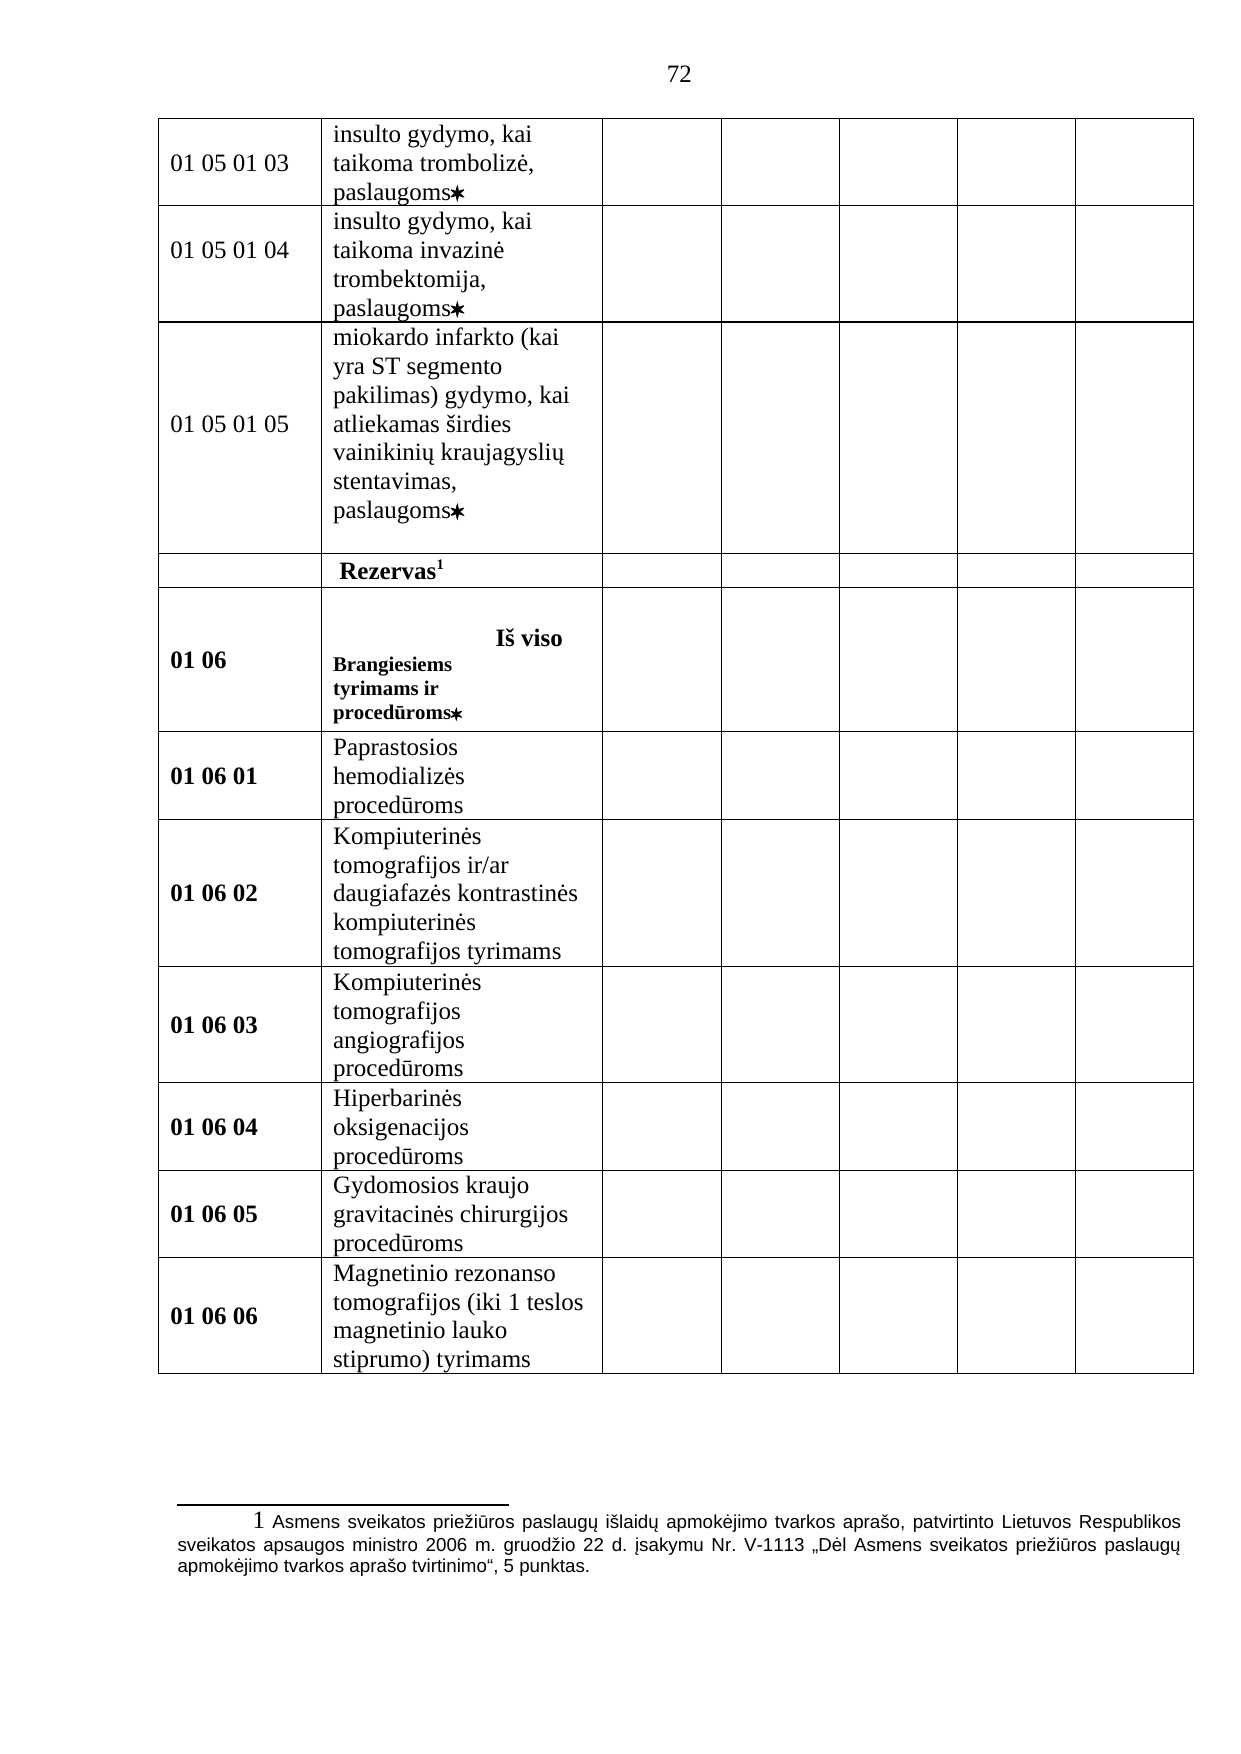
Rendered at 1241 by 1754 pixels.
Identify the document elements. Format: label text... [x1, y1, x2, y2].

table_cell [840, 119, 957, 205]
table_cell 01 05 01 04 [159, 206, 321, 321]
table_cell [722, 1258, 839, 1373]
table_cell [603, 1171, 721, 1257]
table_cell Rezervas [322, 554, 602, 587]
table_cell [722, 119, 839, 205]
table_cell Magnetinio rezonanso tomografijos (iki 1 teslos magnetinio lauko stiprumo) tyrimams [322, 1258, 602, 1373]
table_cell [840, 967, 957, 1082]
table_cell [958, 206, 1075, 321]
table_cell [958, 967, 1075, 1082]
table_cell [603, 732, 721, 818]
table_cell [840, 732, 957, 818]
table_cell [722, 588, 839, 731]
table_cell [722, 206, 839, 321]
table_cell [840, 1258, 957, 1373]
table_cell [1076, 967, 1193, 1082]
table_cell [1076, 1083, 1193, 1169]
table_cell [1076, 820, 1193, 966]
table_cell [1076, 588, 1193, 731]
table_cell [958, 820, 1075, 966]
table_cell [840, 1171, 957, 1257]
table_cell [603, 967, 721, 1082]
table_cell [840, 554, 957, 587]
table_cell [958, 732, 1075, 818]
table_cell [958, 1171, 1075, 1257]
table_cell [958, 588, 1075, 731]
table_cell [722, 820, 839, 966]
table_cell [958, 554, 1075, 587]
table_cell insulto gydymo, kai taikoma invazinė trombektomija, paslaugoms [322, 206, 602, 321]
table_cell [958, 119, 1075, 205]
table_cell Gydomosios kraujo gravitacinės chirurgijos procedūroms [322, 1171, 602, 1257]
table_cell Hiperbarinės oksigenacijos procedūroms [322, 1083, 602, 1169]
table_cell [603, 1258, 721, 1373]
table_cell [958, 323, 1075, 552]
table_cell [1076, 1171, 1193, 1257]
table_cell Paprastosios hemodializės procedūroms [322, 732, 602, 818]
table_cell 01 06 04 [159, 1083, 321, 1169]
table_cell [603, 820, 721, 966]
table_cell [840, 1083, 957, 1169]
table_cell insulto gydymo, kai taikoma trombolizė, paslaugoms [322, 119, 602, 205]
table_cell 01 06 06 [159, 1258, 321, 1373]
table_cell miokardo infarkto (kai yra ST segmento pakilimas) gydymo, kai atliekamas širdies vainikinių kraujagyslių stentavimas, paslaugoms [322, 323, 602, 552]
table_cell [840, 588, 957, 731]
table_cell Kompiuterinės tomografijos angiografijos procedūroms [322, 967, 602, 1082]
table_cell [159, 554, 321, 587]
table_cell [603, 119, 721, 205]
table_cell [722, 1171, 839, 1257]
table_cell [603, 554, 721, 587]
table_cell [1076, 119, 1193, 205]
table_cell [1076, 554, 1193, 587]
table_cell [722, 323, 839, 552]
table_cell [958, 1083, 1075, 1169]
table_cell [603, 323, 721, 552]
table_cell [1076, 732, 1193, 818]
table_cell [958, 1258, 1075, 1373]
table_cell 01 06 05 [159, 1171, 321, 1257]
table_cell 01 06 02 [159, 820, 321, 966]
table_cell 01 06 01 [159, 732, 321, 818]
table_cell [1076, 206, 1193, 321]
table_cell [603, 588, 721, 731]
table_cell [1076, 1258, 1193, 1373]
table_cell [603, 1083, 721, 1169]
table_cell 01 05 01 05 [159, 323, 321, 552]
table_cell 01 06 [159, 588, 321, 731]
table_cell Kompiuterinės tomografijos ir/ar daugiafazės kontrastinės kompiuterinės tomografijos tyrimams [322, 820, 602, 966]
table_cell [722, 554, 839, 587]
table_cell 01 05 01 03 [159, 119, 321, 205]
table_cell [722, 1083, 839, 1169]
table_cell Iš viso Brangiesiems tyrimams ir procedūroms [322, 588, 602, 731]
table_cell [840, 820, 957, 966]
table_cell [840, 206, 957, 321]
table_cell [840, 323, 957, 552]
table_cell [603, 206, 721, 321]
table_cell [722, 967, 839, 1082]
table_cell 01 06 03 [159, 967, 321, 1082]
table_cell [722, 732, 839, 818]
table_cell [1076, 323, 1193, 552]
